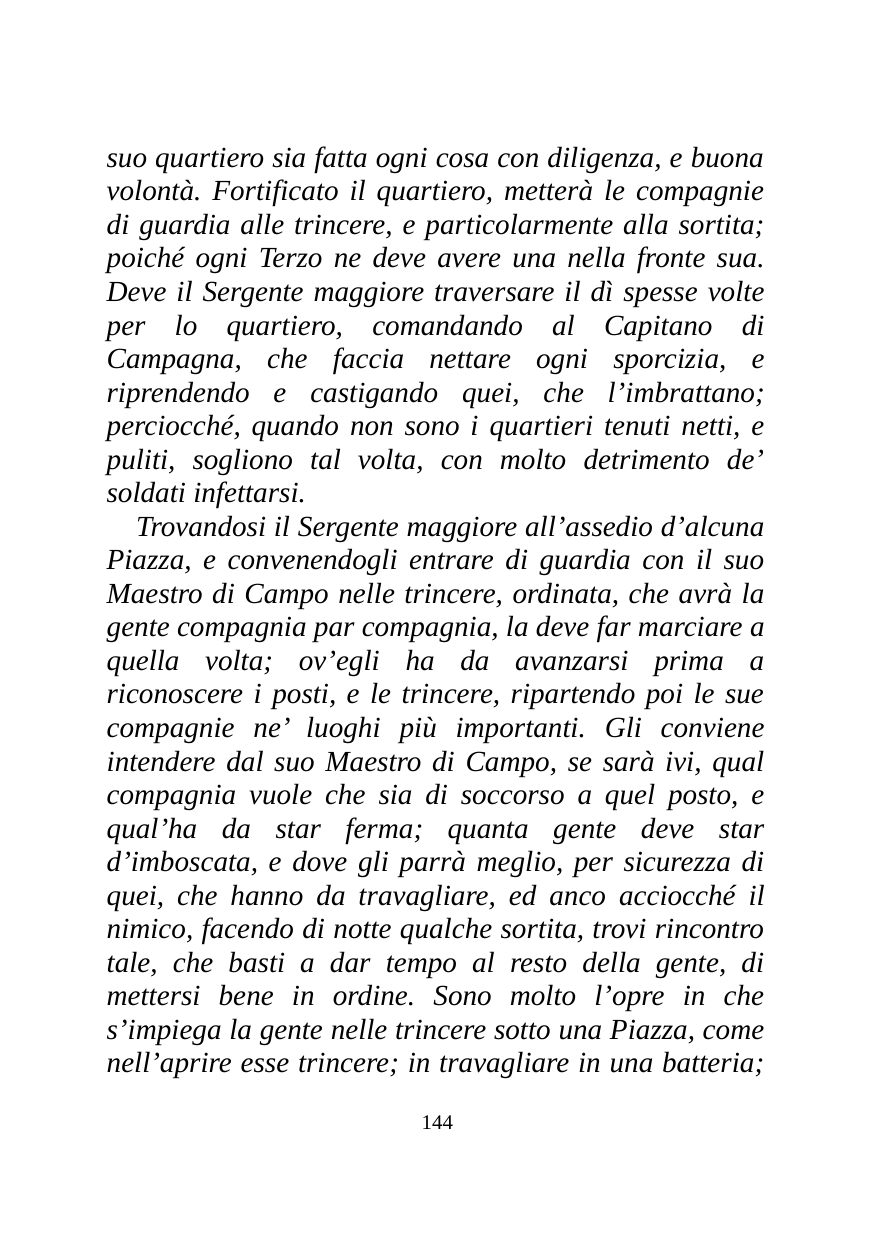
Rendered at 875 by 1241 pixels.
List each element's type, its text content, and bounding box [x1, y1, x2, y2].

text suo quartiero sia fatta ogni cosa con diligenza, e buona volontà. Fortificato il quartiero, metterà le compagnie di guardia alle trincere, e particolarmente alla sortita; poiché ogni Terzo ne deve avere una nella fronte sua. Deve il Sergente maggiore traversare il dì spesse volte per lo quartiero, comandando al Capitano di Campagna, che faccia nettare ogni sporcizia, e riprendendo e castigando quei, che l’imbrattano; perciocché, quando non sono i quartieri tenuti netti, e puliti, sogliono tal volta, con molto detrimento de’ soldati infettarsi. [106, 140, 768, 509]
text Trovandosi il Sergente maggiore all’assedio d’alcuna Piazza, e convenendogli entrare di guardia con il suo Maestro di Campo nelle trincere, ordinata, che avrà la gente compagnia par compagnia, la deve far marciare a quella volta; ov’egli ha da avanzarsi prima a riconoscere i posti, e le trincere, ripartendo poi le sue compagnie ne’ luoghi più importanti. Gli conviene intendere dal suo Maestro di Campo, se sarà ivi, qual compagnia vuole che sia di soccorso a quel posto, e qual’ha da star ferma; quanta gente deve star d’imboscata, e dove gli parrà meglio, per sicurezza di quei, che hanno da travagliare, ed anco acciocché il nimico, facendo di notte qualche sortita, trovi rincontro tale, che basti a dar tempo al resto della gente, di mettersi bene in ordine. Sono molto l’opre in che s’impiega la gente nelle trincere sotto una Piazza, come nell’aprire esse trincere; in travagliare in una batteria; [106, 509, 768, 1079]
